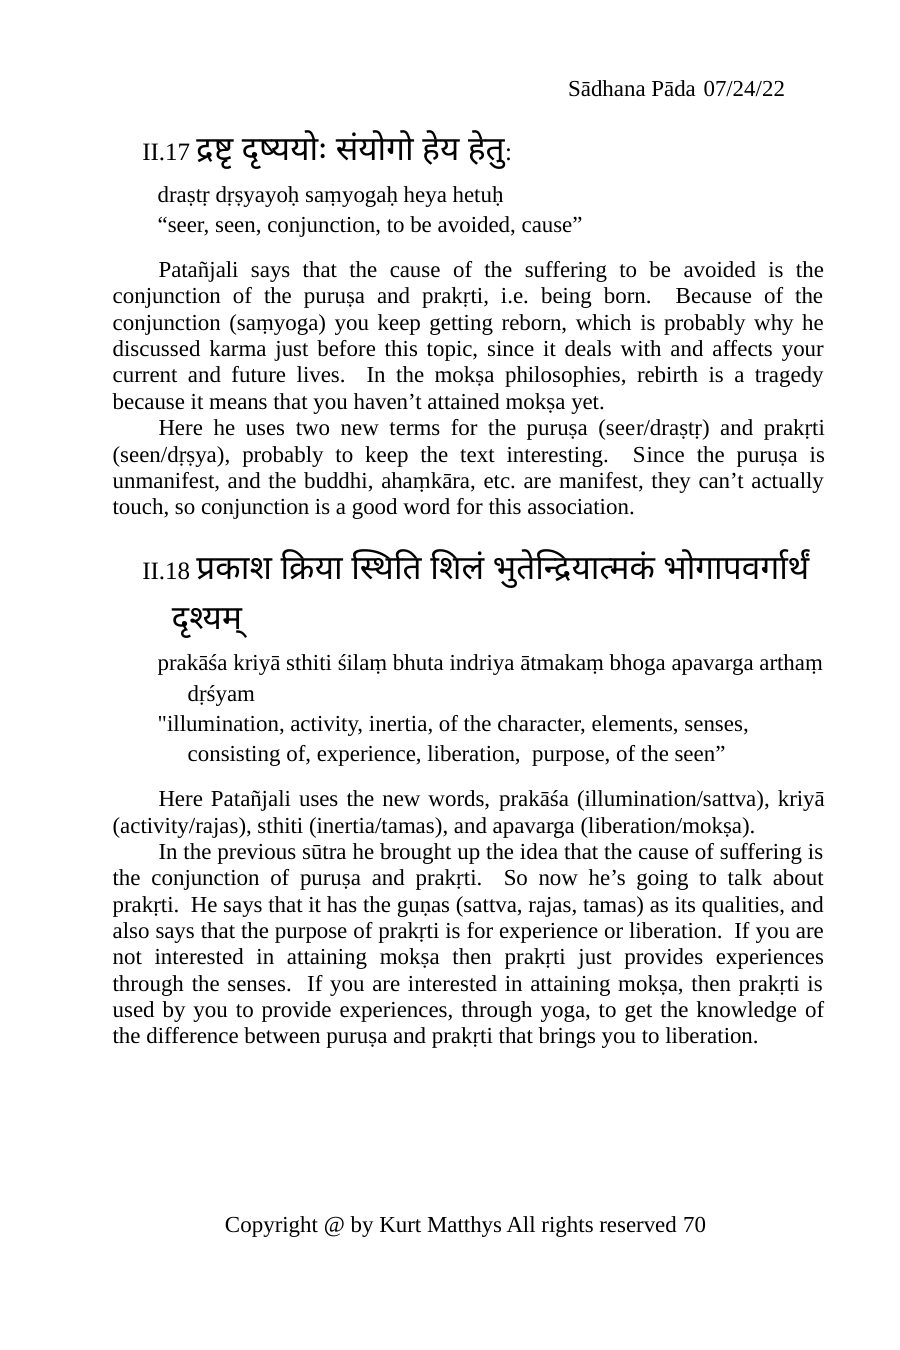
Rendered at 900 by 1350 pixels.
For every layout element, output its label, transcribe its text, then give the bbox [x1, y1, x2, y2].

text draṣtṛ dṛṣyayoḥ saṃyogaḥ heya hetuḥ [157, 181, 825, 207]
subtitle II.17 द्रष्टृ दृष्ययोः संयोगो हेय हेतु: [142, 131, 825, 174]
text prakāśa kriyā sthiti śilaṃ bhuta indriya ātmakaṃ bhoga apavarga arthaṃ dṛśyam [157, 649, 825, 706]
text Here Patañjali uses the new words, prakāśa (illumination/sattva), kriyā (activity/rajas), sthiti (inertia/tamas), and apavarga (liberation/mokṣa). [112, 785, 825, 838]
text Here he uses two new terms for the puruṣa (seer/draṣtṛ) and prakṛti (seen/dṛṣya), probably to keep the text interesting. Since the puruṣa is unmanifest, and the buddhi, ahaṃkāra, etc. are manifest, they can’t actually touch, so conjunction is a good word for this association. [112, 414, 825, 520]
text "illumination, activity, inertia, of the character, elements, senses, consisting of, experience, liberation, purpose, of the seen” [157, 710, 825, 766]
subtitle II.18 प्रकाश क्रिया स्थिति शिलं भुतेन्द्रियात्मकं भोगापवर्गार्थं दृश्यम् [142, 550, 825, 643]
text “seer, seen, conjunction, to be avoided, cause” [157, 211, 825, 237]
text In the previous sūtra he brought up the idea that the cause of suffering is the conjunction of puruṣa and prakṛti. So now he’s going to talk about prakṛti. He says that it has the guṇas (sattva, rajas, tamas) as its qualities, and also says that the purpose of prakṛti is for experience or liberation. If you are not interested in attaining mokṣa then prakṛti just provides experiences through the senses. If you are interested in attaining mokṣa, then prakṛti is used by you to provide experiences, through yoga, to get the knowledge of the difference between puruṣa and prakṛti that brings you to liberation. [112, 838, 825, 1049]
text Patañjali says that the cause of the suffering to be avoided is the conjunction of the puruṣa and prakṛti, i.e. being born. Because of the conjunction (saṃyoga) you keep getting reborn, which is probably why he discussed karma just before this topic, since it deals with and affects your current and future lives. In the mokṣa philosophies, rebirth is a tragedy because it means that you haven’t attained mokṣa yet. [112, 256, 825, 414]
